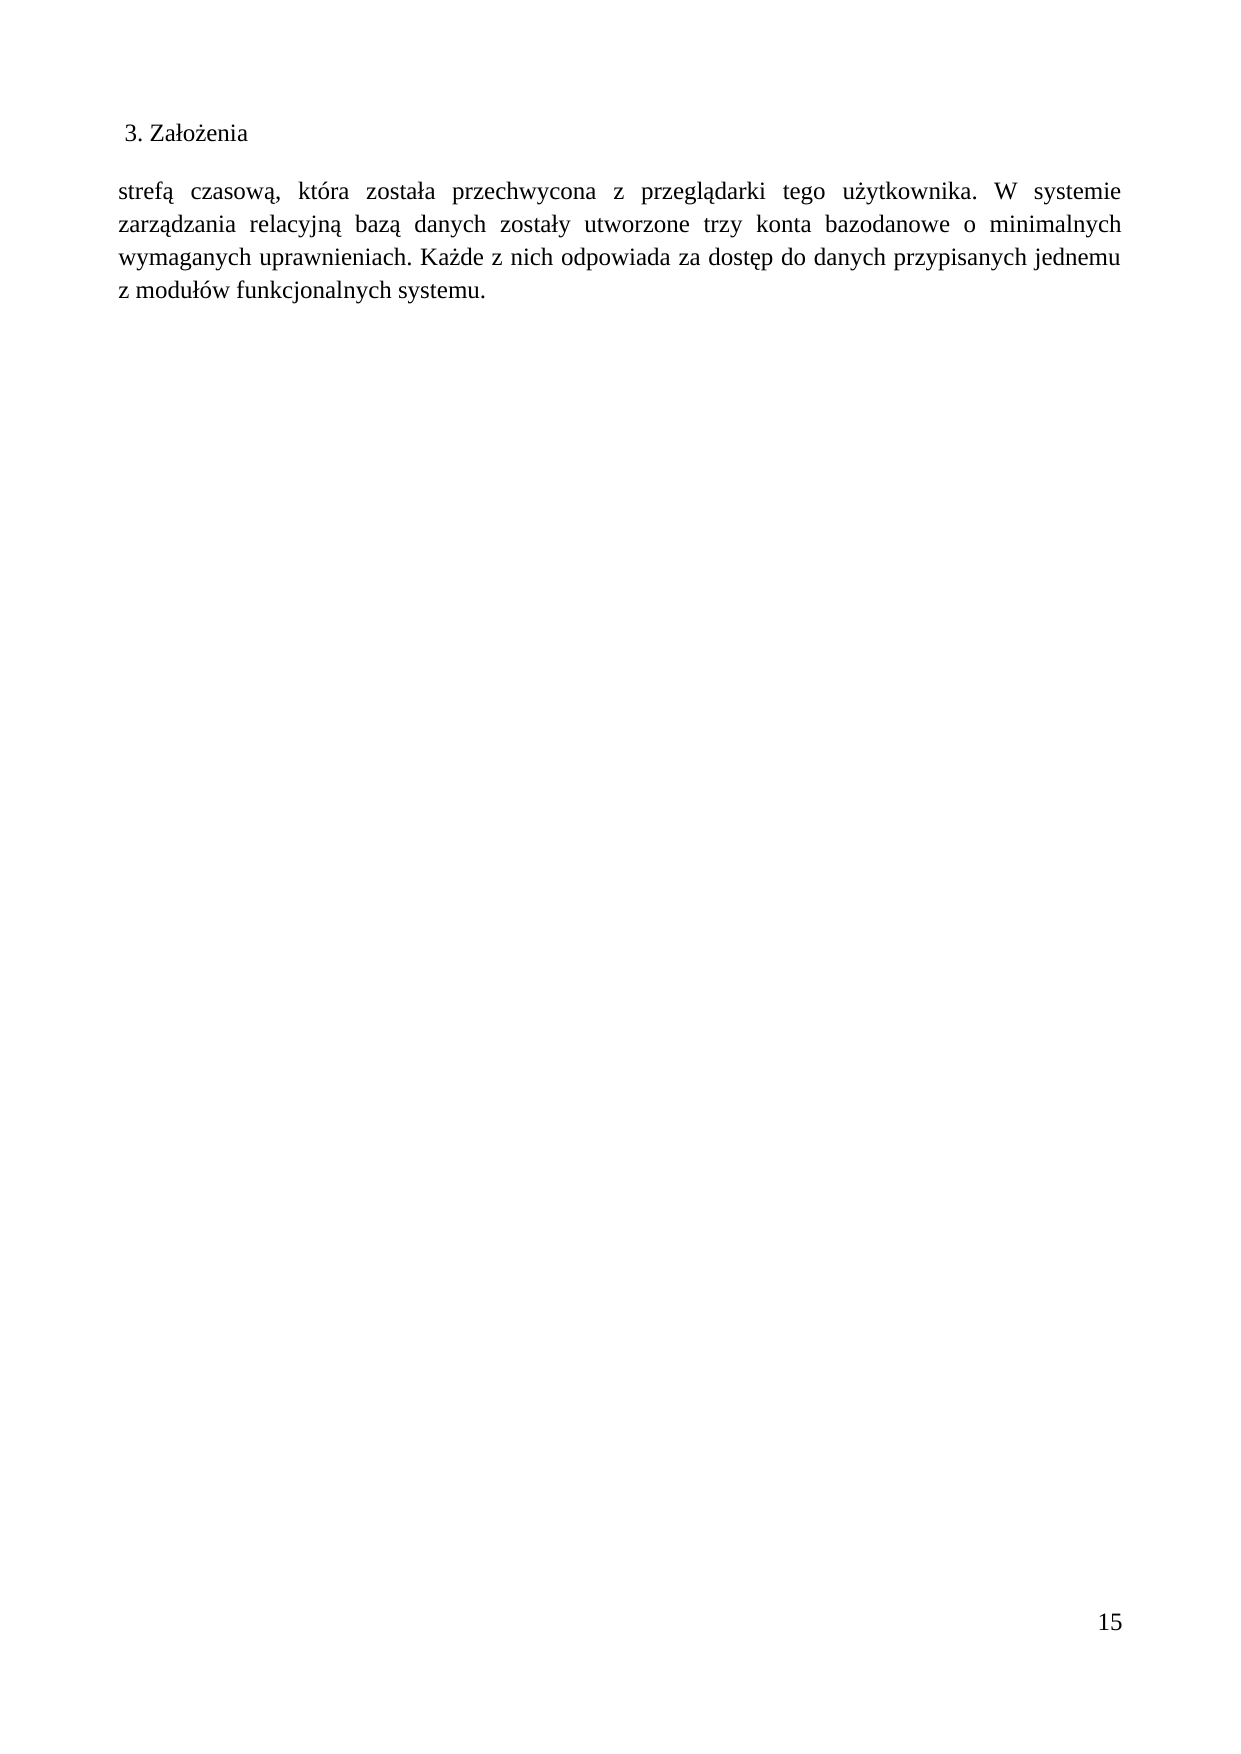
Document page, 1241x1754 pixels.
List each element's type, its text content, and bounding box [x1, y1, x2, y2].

text strefą czasową, która została przechwycona z przeglądarki tego użytkownika. W systemie zarządzania relacyjną bazą danych zostały utworzone trzy konta bazodanowe o minimalnych wymaganych uprawnieniach. Każde z nich odpowiada za dostęp do danych przypisanych jednemu z modułów funkcjonalnych systemu. [118, 176, 1122, 304]
